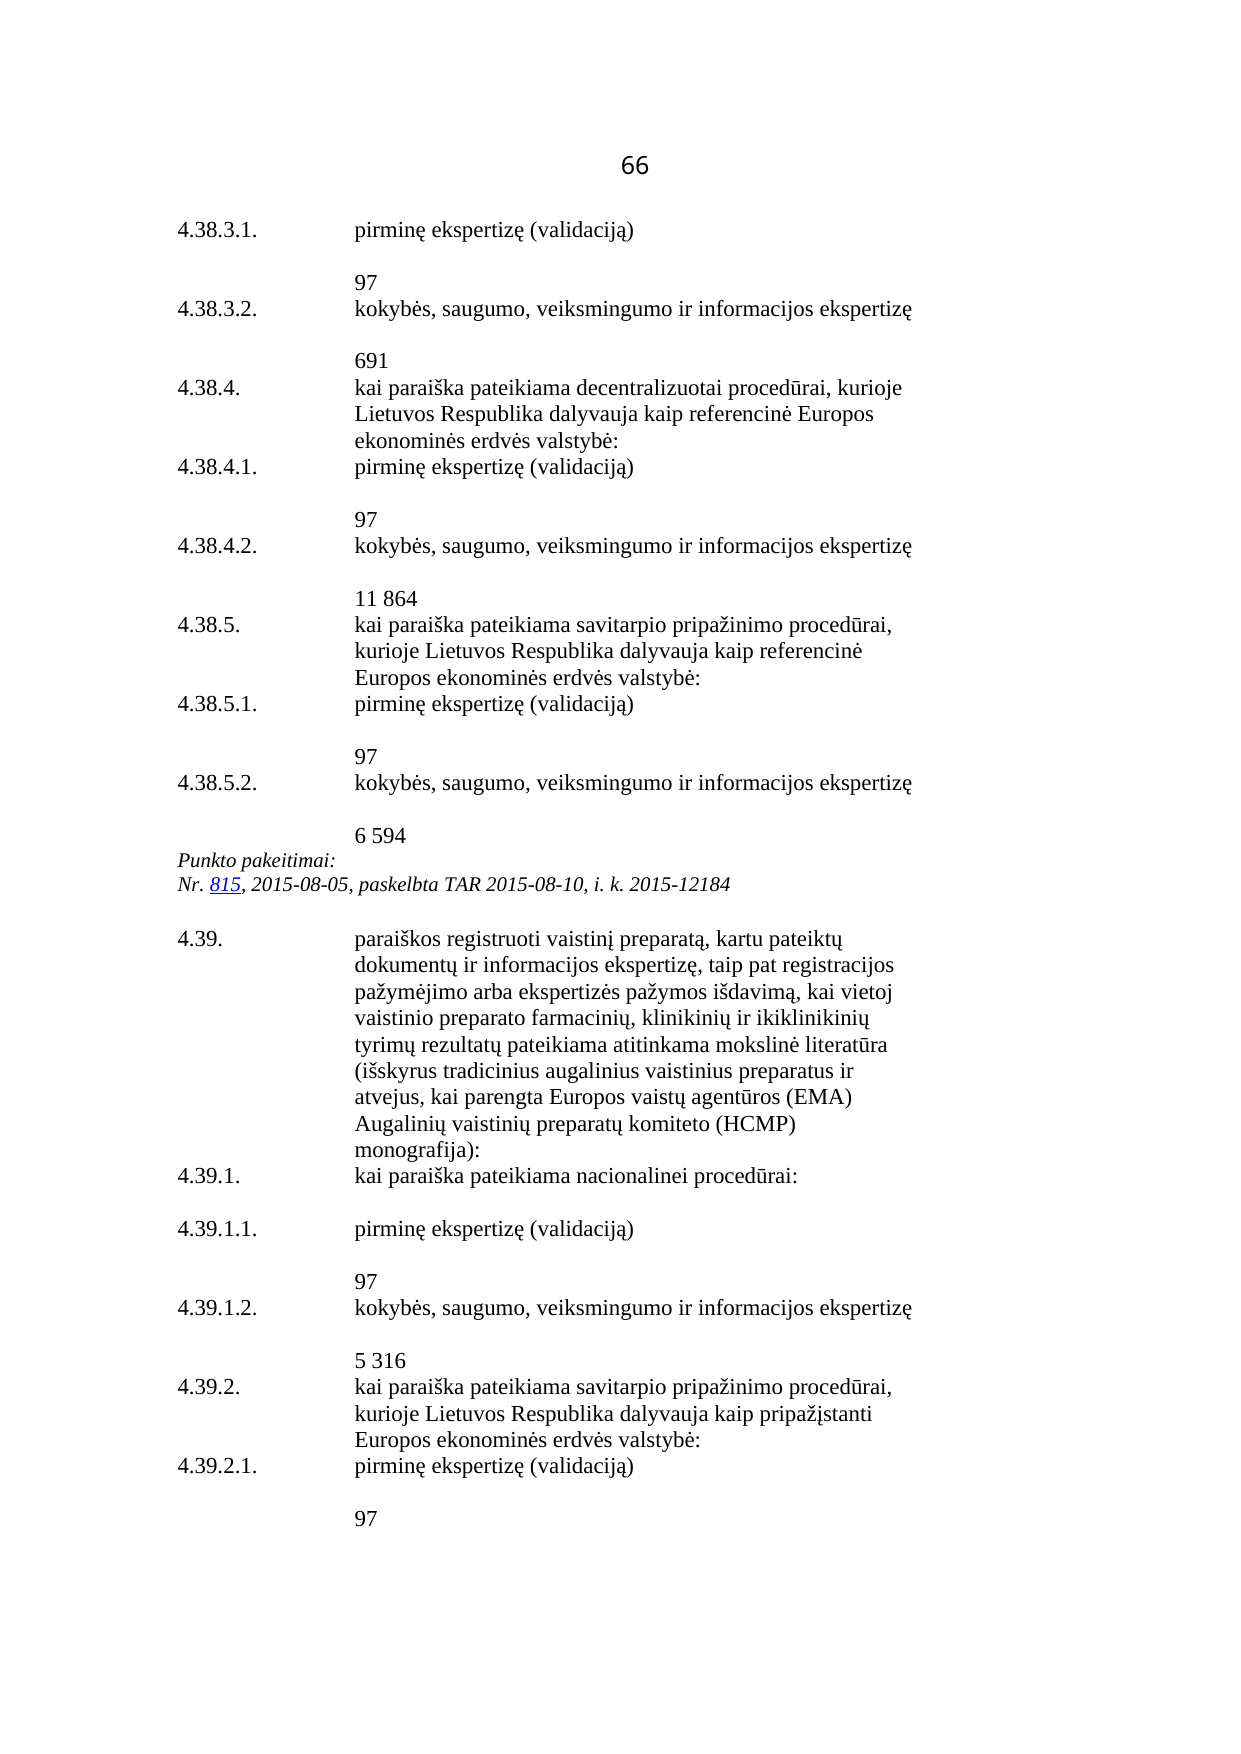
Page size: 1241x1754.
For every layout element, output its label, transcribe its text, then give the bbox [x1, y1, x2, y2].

text Lietuvos Respublika dalyvauja kaip referencinė Europos [354, 400, 945, 427]
text 4.38.3.2. kokybės, saugumo, veiksmingumo ir informacijos ekspertizę 691 [177, 295, 945, 374]
text 4.38.4. kai paraiška pateikiama decentralizuotai procedūrai, kurioje [177, 374, 945, 400]
text Augalinių vaistinių preparatų komiteto (HCMP) [354, 1110, 945, 1136]
text (išskyrus tradicinius augalinius vaistinius preparatus ir [354, 1057, 945, 1083]
text vaistinio preparato farmacinių, klinikinių ir ikiklinikinių [354, 1004, 945, 1031]
text 4.39.2.1. pirminę ekspertizę (validaciją) 97 [177, 1452, 945, 1531]
text Nr. 815, 2015-08-05, paskelbta TAR 2015-08-10, i. k. 2015-12184 [177, 872, 1093, 896]
text Punkto pakeitimai: [177, 848, 1093, 872]
text kurioje Lietuvos Respublika dalyvauja kaip referencinė [354, 637, 945, 664]
text 4.38.5.2. kokybės, saugumo, veiksmingumo ir informacijos ekspertizę 6 594 [177, 769, 945, 848]
text 4.39.2. kai paraiška pateikiama savitarpio pripažinimo procedūrai, [177, 1373, 945, 1399]
text 4.38.5.1. pirminę ekspertizę (validaciją) 97 [177, 690, 945, 769]
text tyrimų rezultatų pateikiama atitinkama mokslinė literatūra [354, 1031, 945, 1057]
text dokumentų ir informacijos ekspertizę, taip pat registracijos [354, 952, 945, 978]
text pažymėjimo arba ekspertizės pažymos išdavimą, kai vietoj [354, 978, 945, 1004]
text Europos ekonominės erdvės valstybė: [354, 664, 945, 690]
text monografija): [354, 1136, 945, 1162]
text 4.38.4.1. pirminę ekspertizę (validaciją) 97 [177, 453, 945, 532]
text 4.38.5. kai paraiška pateikiama savitarpio pripažinimo procedūrai, [177, 611, 945, 637]
text Europos ekonominės erdvės valstybė: [354, 1426, 945, 1452]
text kurioje Lietuvos Respublika dalyvauja kaip pripažįstanti [354, 1399, 945, 1426]
text ekonominės erdvės valstybė: [354, 427, 945, 453]
text 4.39.1. kai paraiška pateikiama nacionalinei procedūrai: [177, 1162, 945, 1215]
text 4.39. paraiškos registruoti vaistinį preparatą, kartu pateiktų [177, 925, 945, 952]
text 4.39.1.2. kokybės, saugumo, veiksmingumo ir informacijos ekspertizę 5 316 [177, 1294, 945, 1373]
text atvejus, kai parengta Europos vaistų agentūros (EMA) [354, 1083, 945, 1110]
text 4.38.4.2. kokybės, saugumo, veiksmingumo ir informacijos ekspertizę 11 864 [177, 532, 945, 611]
text 4.38.3.1. pirminę ekspertizę (validaciją) 97 [177, 216, 945, 295]
text 4.39.1.1. pirminę ekspertizę (validaciją) 97 [177, 1215, 945, 1294]
